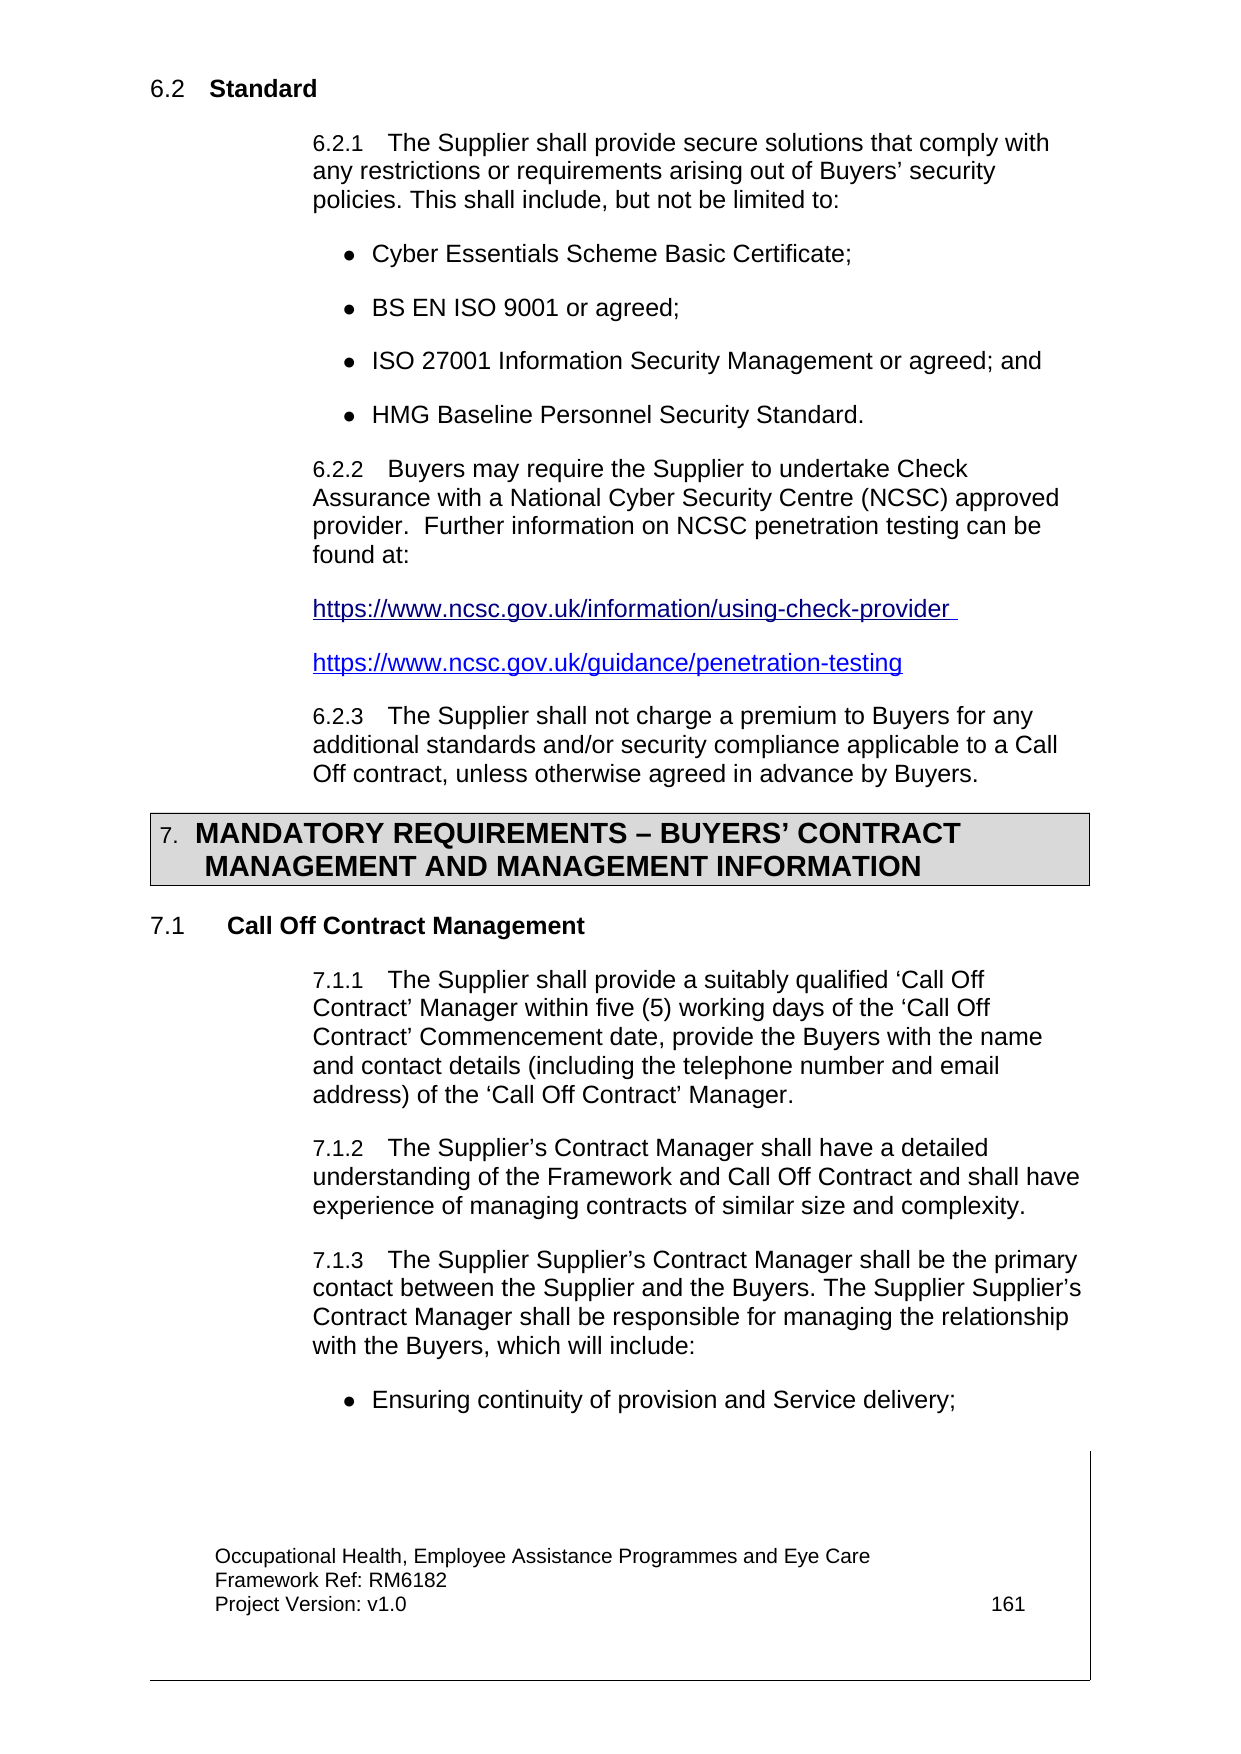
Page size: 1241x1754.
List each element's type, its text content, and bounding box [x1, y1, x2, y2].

list Buyers may require the Supplier to undertake Check Assurance with a National Cyber Security Centre (NCSC) approved provider. Further information on NCSC penetration testing can be found at: [312, 454, 1090, 569]
list Standard [150, 74, 1090, 102]
list Call Off Contract Management [150, 911, 1090, 939]
list HMG Baseline Personnel Security Standard. [342, 400, 1090, 429]
list ISO 27001 Information Security Management or agreed; and [342, 346, 1090, 375]
list The Supplier’s Contract Manager shall have a detailed understanding of the Framework and Call Off Contract and shall have experience of managing contracts of similar size and complexity. [312, 1133, 1090, 1219]
text https://www.ncsc.gov.uk/information/using-check-provider [312, 594, 1090, 622]
text https://www.ncsc.gov.uk/guidance/penetration-testing [312, 647, 1090, 676]
list The Supplier shall provide a suitably qualified ‘Call Off Contract’ Manager within five (5) working days of the ‘Call Off Contract’ Commencement date, provide the Buyers with the name and contact details (including the telephone number and email address) of the ‘Call Off Contract’ Manager. [312, 964, 1090, 1108]
list Cyber Essentials Scheme Basic Certificate; [342, 239, 1090, 267]
list BS EN ISO 9001 or agreed; [342, 292, 1090, 321]
list The Supplier shall not charge a premium to Buyers for any additional standards and/or security compliance applicable to a Call Off contract, unless otherwise agreed in advance by Buyers. [312, 701, 1090, 787]
list Ensuring continuity of provision and Service delivery; [342, 1384, 1090, 1413]
list The Supplier Supplier’s Contract Manager shall be the primary contact between the Supplier and the Buyers. The Supplier Supplier’s Contract Manager shall be responsible for managing the relationship with the Buyers, which will include: [312, 1244, 1090, 1359]
list The Supplier shall provide secure solutions that comply with any restrictions or requirements arising out of Buyers’ security policies. This shall include, but not be limited to: [312, 127, 1090, 214]
list MANDATORY REQUIREMENTS – BUYERS’ CONTRACT MANAGEMENT AND MANAGEMENT INFORMATION [151, 814, 1089, 885]
